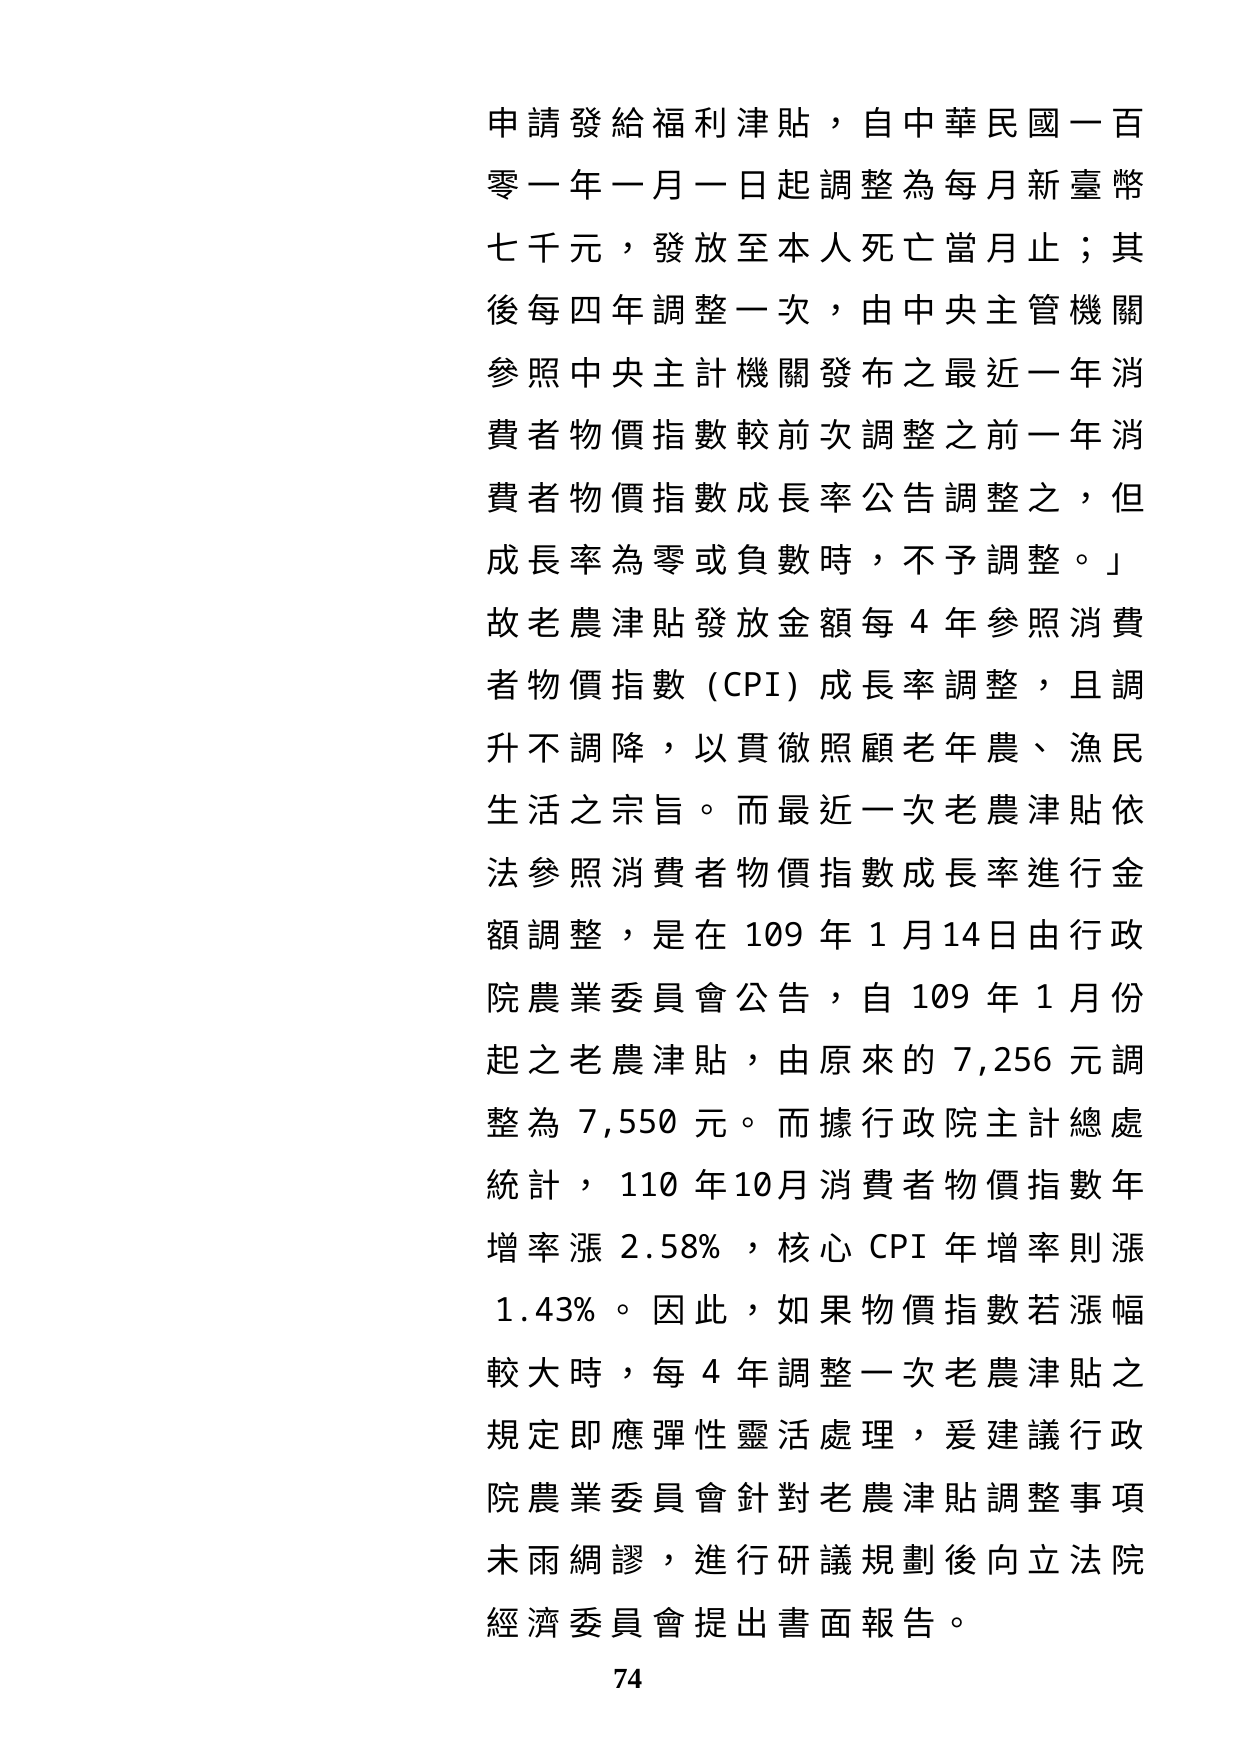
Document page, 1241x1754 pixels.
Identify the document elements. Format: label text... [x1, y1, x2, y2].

list 申請發給福利津貼，自中華民國一百零一年一月一日起調整為每月新臺幣七千元，發放至本人死亡當月止；其後每四年調整一次，由中央主管機關參照中央主計機關發布之最近一年消費者物價指數較前次調整之前一年消費者物價指數成長率公告調整之，但成長率為零或負數時，不予調整。」故老農津貼發放金額每4年參照消費者物價指數(CPI)成長率調整，且調升不調降，以貫徹照顧老年農、漁民生活之宗旨。而最近一次老農津貼依法參照消費者物價指數成長率進行金額調整，是在109年1月14日由行政院農業委員會公告，自109年1月份起之老農津貼，由原來的7,256元調整為7,550元。而據行政院主計總處統計，110年10月消費者物價指數年增率漲2.58%，核心CPI年增率則漲1.43%。因此，如果物價指數若漲幅較大時，每4年調整一次老農津貼之規定即應彈性靈活處理，爰建議行政院農業委員會針對老農津貼調整事項未雨綢謬，進行研議規劃後向立法院經濟委員會提出書面報告。 [253, 79, 1148, 1641]
